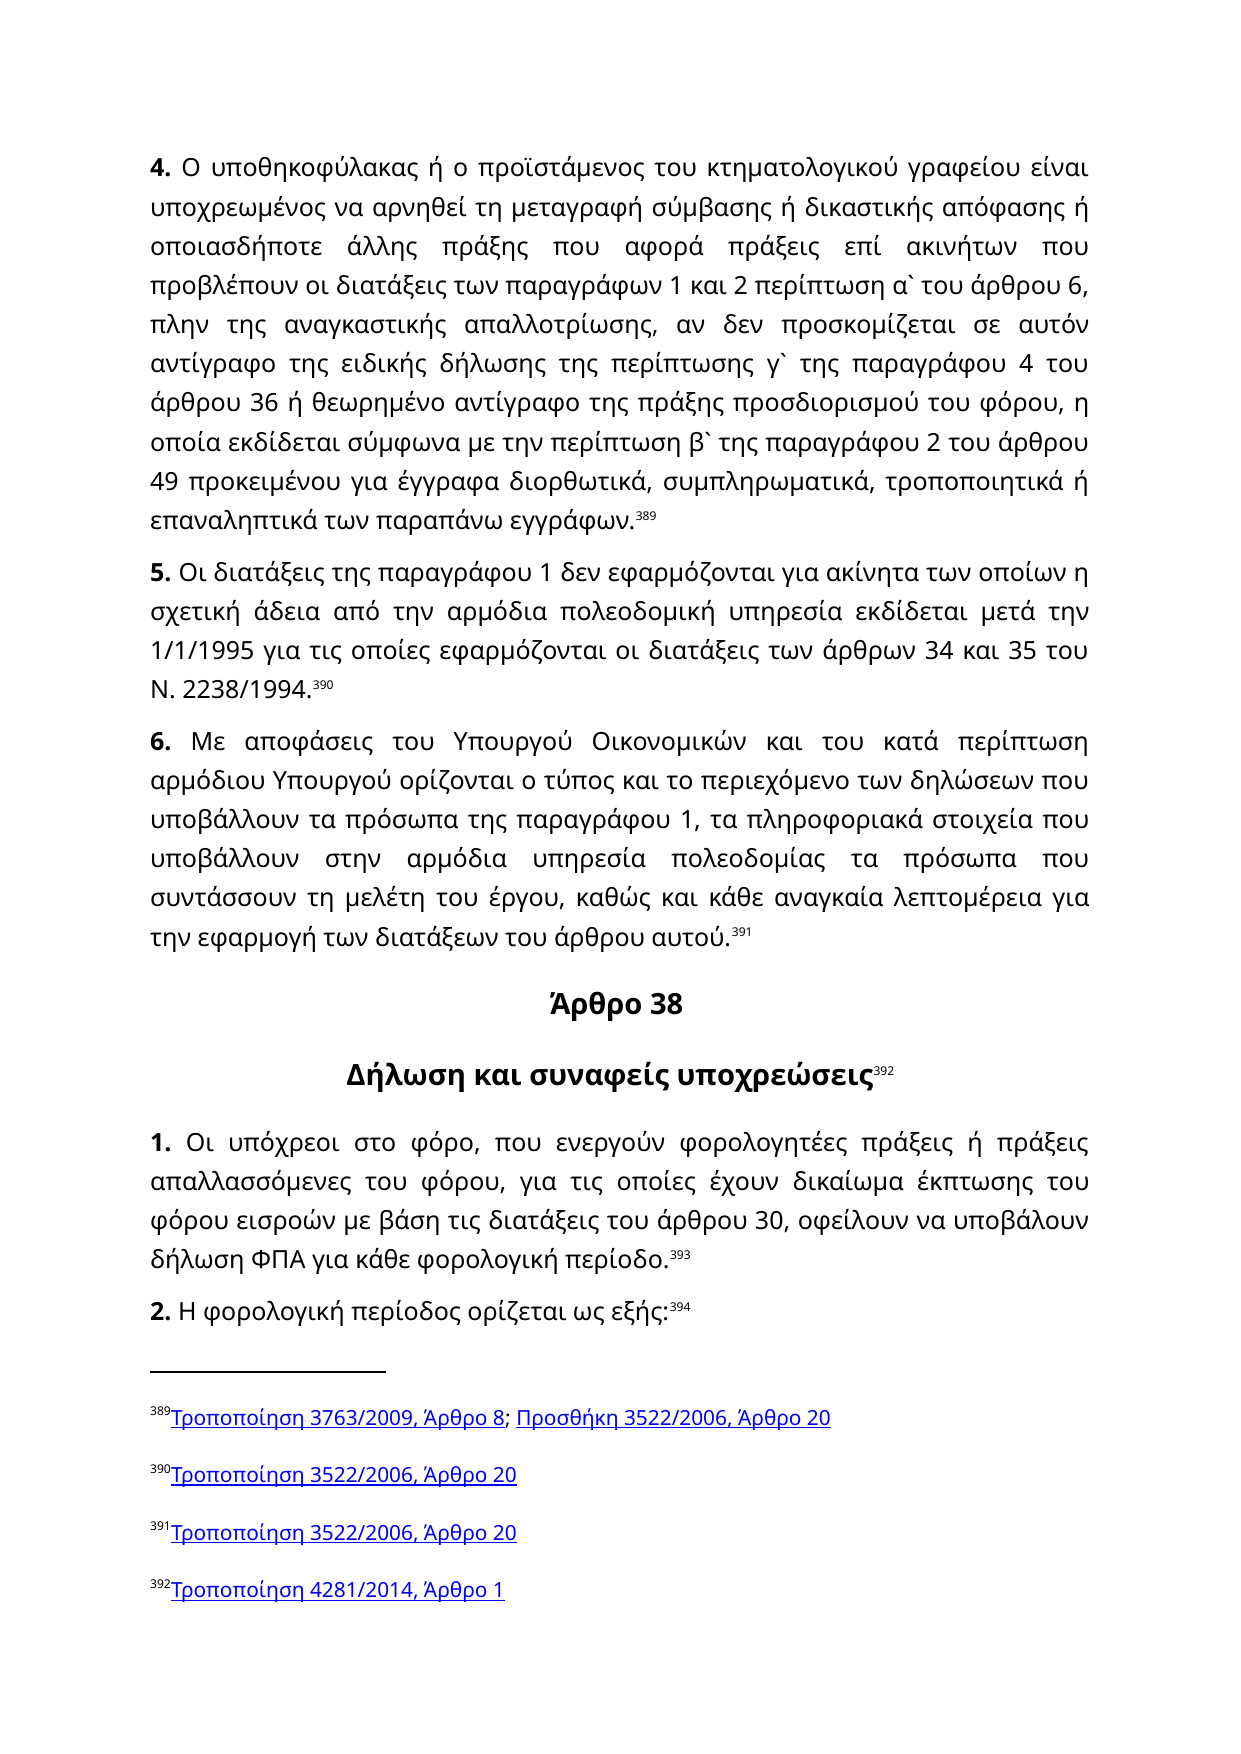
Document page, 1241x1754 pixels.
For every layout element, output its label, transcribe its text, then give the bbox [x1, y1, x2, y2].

text 1. Οι υπόχρεοι στο φόρο, που ενεργούν φορολογητέες πράξεις ή πράξεις απαλλασσόμενες του φόρου, για τις οποίες έχουν δικαίωμα έκπτωσης του φόρου εισροών με βάση τις διατάξεις του άρθρου 30, οφείλουν να υποβάλουν δήλωση ΦΠΑ για κάθε φορολογική περίοδο. [150, 1124, 1090, 1276]
text Τροποποίηση 3522/2006, Άρθρο 20 [150, 1460, 1090, 1489]
subtitle Άρθρο 38 [150, 983, 1090, 1023]
text 4. Ο υποθηκοφύλακας ή ο προϊστάμενος του κτηματολογικού γραφείου είναι υποχρεωμένος να αρνηθεί τη μεταγραφή σύμβασης ή δικαστικής απόφασης ή οποιασδήποτε άλλης πράξης που αφορά πράξεις επί ακινήτων που προβλέπουν οι διατάξεις των παραγράφων 1 και 2 περίπτωση α` του άρθρου 6, πλην της αναγκαστικής απαλλοτρίωσης, αν δεν προσκομίζεται σε αυτόν αντίγραφο της ειδικής δήλωσης της περίπτωσης γ` της παραγράφου 4 του άρθρου 36 ή θεωρημένο αντίγραφο της πράξης προσδιορισμού του φόρου, η οποία εκδίδεται σύμφωνα με την περίπτωση β` της παραγράφου 2 του άρθρου 49 προκειμένου για έγγραφα διορθωτικά, συμπληρωματικά, τροποποιητικά ή επαναληπτικά των παραπάνω εγγράφων. [150, 150, 1090, 537]
text 5. Οι διατάξεις της παραγράφου 1 δεν εφαρμόζονται για ακίνητα των οποίων η σχετική άδεια από την αρμόδια πολεοδομική υπηρεσία εκδίδεται μετά την 1/1/1995 για τις οποίες εφαρμόζονται οι διατάξεις των άρθρων 34 και 35 του Ν. 2238/1994. [150, 554, 1090, 706]
text 6. Με αποφάσεις του Υπουργού Οικονομικών και του κατά περίπτωση αρμόδιου Υπουργού ορίζονται ο τύπος και το περιεχόμενο των δηλώσεων που υποβάλλουν τα πρόσωπα της παραγράφου 1, τα πληροφοριακά στοιχεία που υποβάλλουν στην αρμόδια υπηρεσία πολεοδομίας τα πρόσωπα που συντάσσουν τη μελέτη του έργου, καθώς και κάθε αναγκαία λεπτομέρεια για την εφαρμογή των διατάξεων του άρθρου αυτού. [150, 723, 1090, 953]
text Τροποποίηση 3522/2006, Άρθρο 20 [150, 1518, 1090, 1546]
text 2. Η φορολογική περίοδος ορίζεται ως εξής: [150, 1294, 1090, 1328]
text Τροποποίηση 4281/2014, Άρθρο 1 [150, 1576, 1090, 1604]
subtitle Δήλωση και συναφείς υποχρεώσεις [150, 1054, 1090, 1094]
text Τροποποίηση 3763/2009, Άρθρο 8; Προσθήκη 3522/2006, Άρθρο 20 [150, 1403, 1090, 1431]
